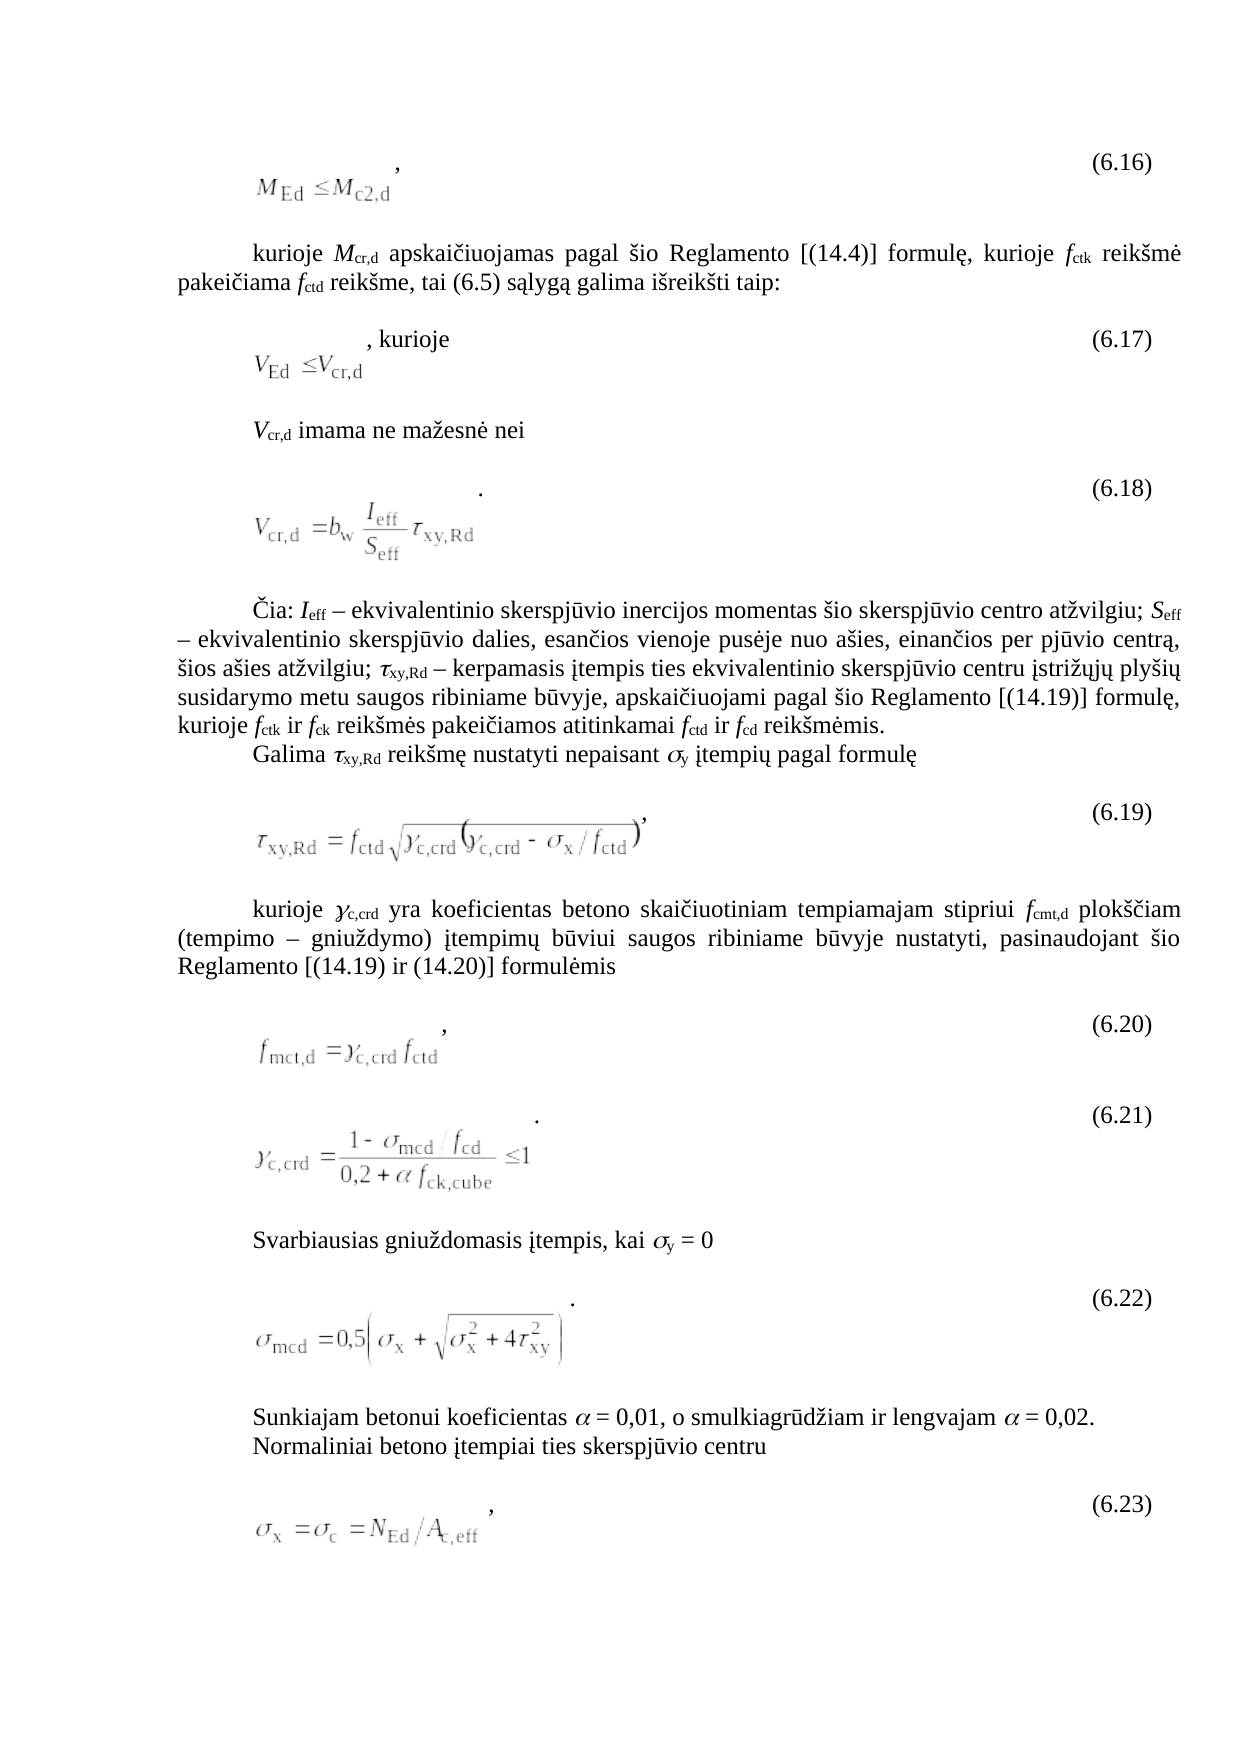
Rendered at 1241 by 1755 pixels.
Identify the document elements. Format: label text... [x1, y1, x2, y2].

text kurioje Mcr,d apskaičiuojamas pagal šio Reglamento [(14.4)] formulę, kurioje fctk reikšmė pakeičiama fctd reikšme, tai (6.5) sąlygą galima išreikšti taip: [177, 238, 1181, 296]
text Normaliniai betono įtempiai ties skerspjūvio centru [177, 1431, 1181, 1460]
text . (6.18) [177, 473, 1181, 567]
text , (6.19) [177, 797, 1181, 865]
text , (6.23) [177, 1489, 1181, 1551]
text Vcr,d imama ne mažesnė nei [177, 415, 1181, 444]
text Galima txy,Rd reikšmę nustatyti nepaisant sy įtempių pagal formulę [177, 739, 1181, 768]
text Čia: Ieff – ekvivalentinio skerspjūvio inercijos momentas šio skerspjūvio centro atžvilgiu; Seff – ekvivalentinio skerspjūvio dalies, esančios vienoje pusėje nuo ašies, einančios per pjūvio centrą, šios ašies atžvilgiu; txy,Rd – kerpamasis įtempis ties ekvivalentinio skerspjūvio centru įstrižųjų plyšių susidarymo metu saugos ribiniame būvyje, apskaičiuojami pagal šio Reglamento [(14.19)] formulę, kurioje fctk ir fck reikšmės pakeičiamos atitinkamai fctd ir fcd reikšmėmis. [177, 595, 1181, 739]
text Sunkiajam betonui koeficientas a = 0,01, o smulkiagrūdžiam ir lengvajam a = 0,02. [177, 1402, 1181, 1431]
text kurioje gc,crd yra koeficientas betono skaičiuotiniam tempiamajam stipriui fcmt,d plokščiam (tempimo – gniuždymo) įtempimų būviui saugos ribiniame būvyje nustatyti, pasinaudojant šio Reglamento [(14.19) ir (14.20)] formulėmis [177, 894, 1181, 980]
text , (6.16) [177, 147, 1181, 209]
text . (6.22) [177, 1283, 1181, 1374]
text Svarbiausias gniuždomasis įtempis, kai sy = 0 [177, 1226, 1181, 1254]
text , kurioje (6.17) [177, 324, 1181, 387]
text . (6.21) [177, 1100, 1181, 1197]
text , (6.20) [177, 1009, 1181, 1071]
